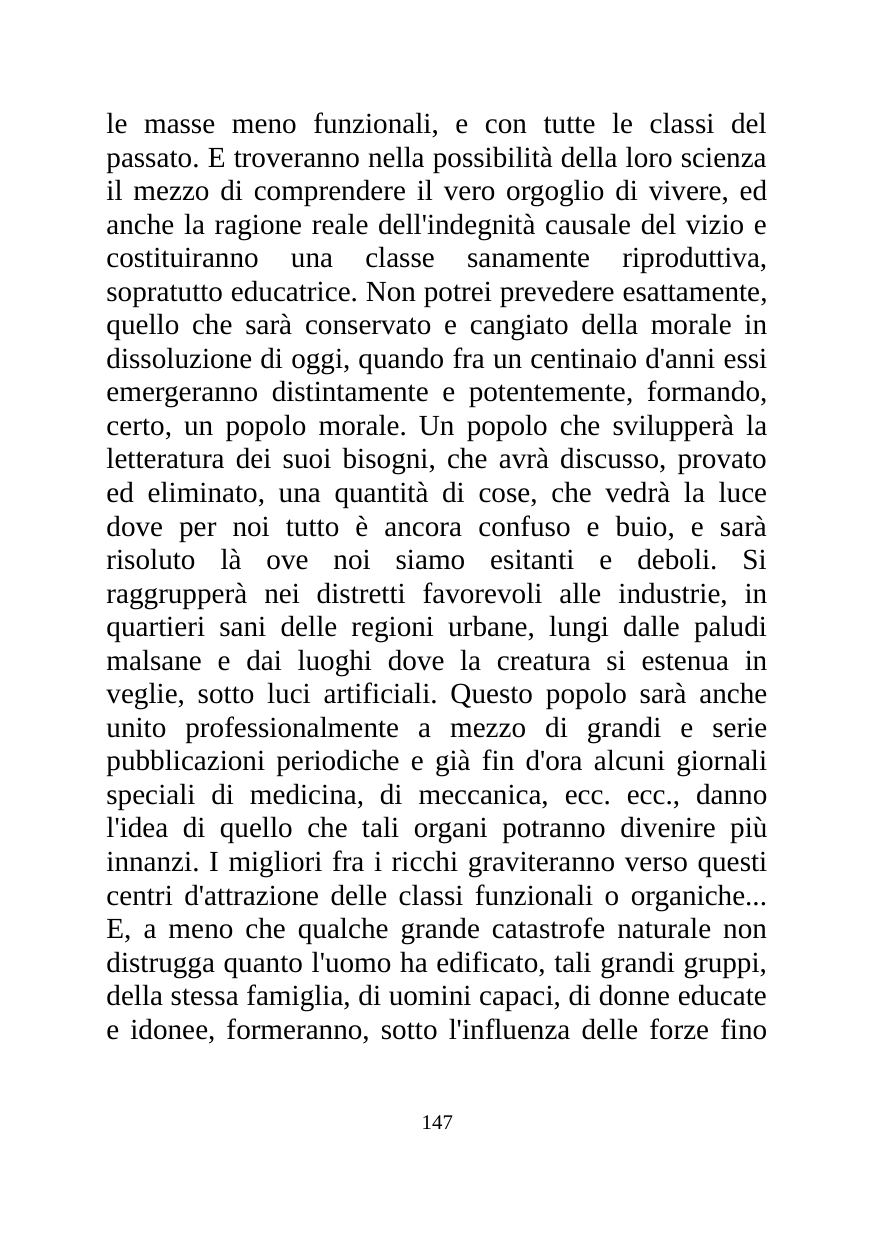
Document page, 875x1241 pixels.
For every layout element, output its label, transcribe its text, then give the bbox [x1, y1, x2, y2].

text le masse meno funzionali, e con tutte le classi del passato. E troveranno nella possibilità della loro scienza il mezzo di comprendere il vero orgoglio di vivere, ed anche la ragione reale dell'indegnità causale del vizio e costituiranno una classe sanamente riproduttiva, sopratutto educatrice. Non potrei prevedere esattamente, quello che sarà conservato e cangiato della morale in dissoluzione di oggi, quando fra un centinaio d'anni essi emergeranno distintamente e potentemente, formando, certo, un popolo morale. Un popolo che svilupperà la letteratura dei suoi bisogni, che avrà discusso, provato ed eliminato, una quantità di cose, che vedrà la luce dove per noi tutto è ancora confuso e buio, e sarà risoluto là ove noi siamo esitanti e deboli. Si raggrupperà nei distretti favorevoli alle industrie, in quartieri sani delle regioni urbane, lungi dalle paludi malsane e dai luoghi dove la creatura si estenua in veglie, sotto luci artificiali. Questo popolo sarà anche unito professionalmente a mezzo di grandi e serie pubblicazioni periodiche e già fin d'ora alcuni giornali speciali di medicina, di meccanica, ecc. ecc., danno l'idea di quello che tali organi potranno divenire più innanzi. I migliori fra i ricchi graviteranno verso questi centri d'attrazione delle classi funzionali o organiche... E, a meno che qualche grande catastrofe naturale non distrugga quanto l'uomo ha edificato, tali grandi gruppi, della stessa famiglia, di uomini capaci, di donne educate e idonee, formeranno, sotto l'influenza delle forze fino [106, 106, 768, 1045]
